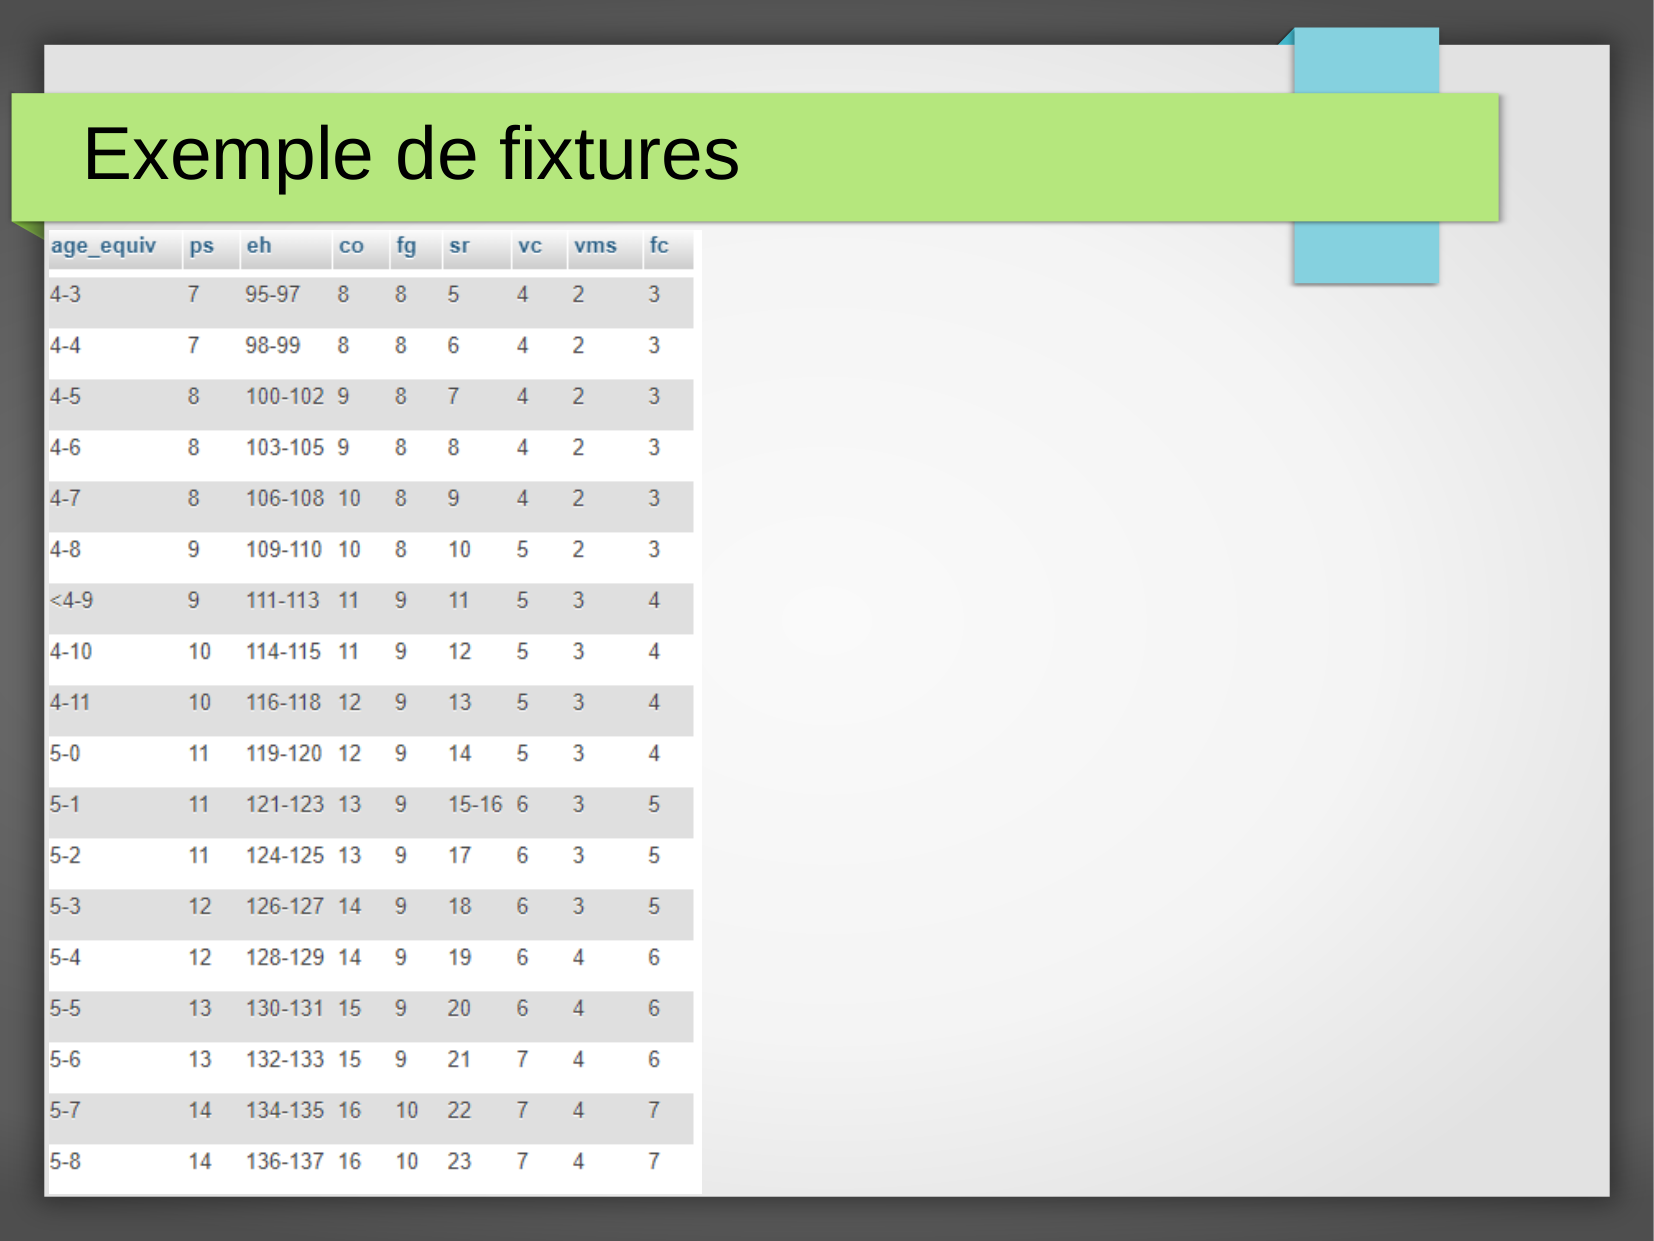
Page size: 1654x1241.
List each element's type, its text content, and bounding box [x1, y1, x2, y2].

picture [0, 0, 1654, 1241]
title Exemple de fixtures [82, 94, 1264, 213]
